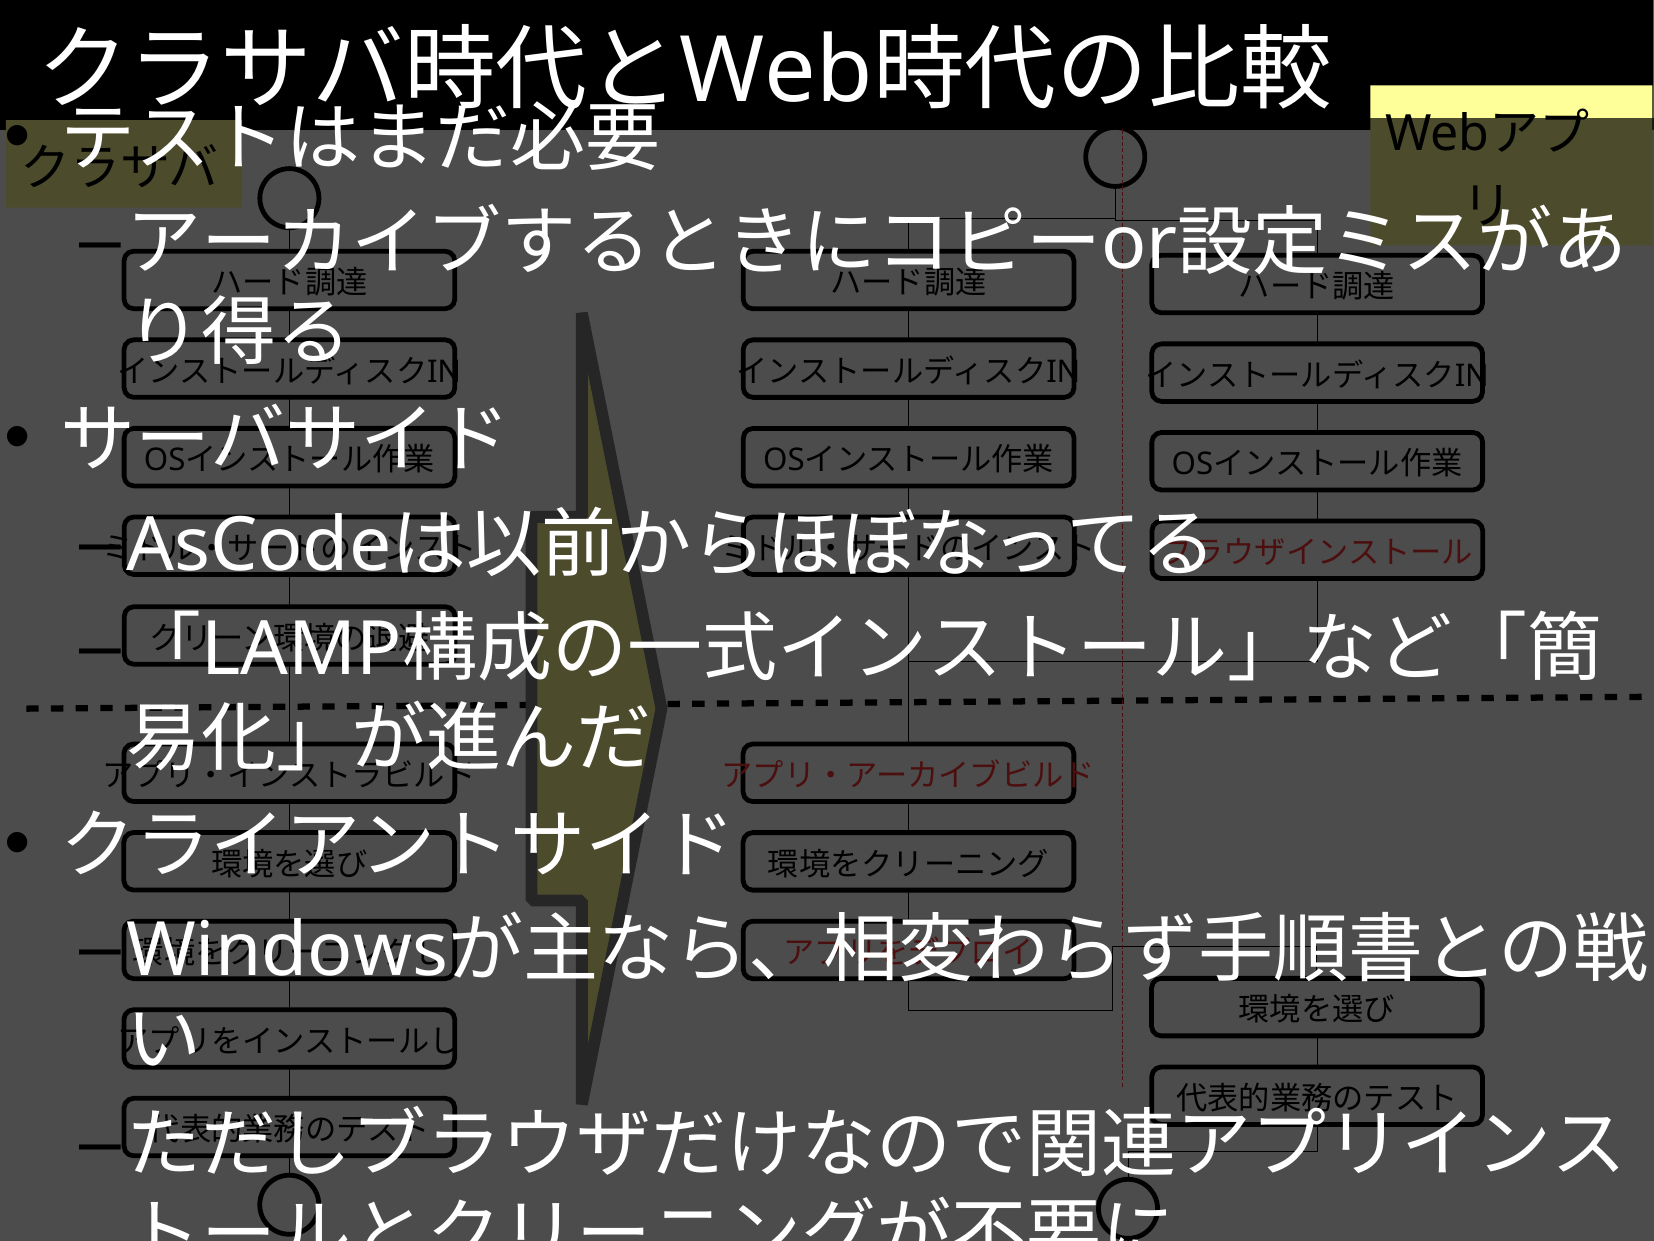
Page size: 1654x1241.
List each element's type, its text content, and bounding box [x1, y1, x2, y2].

title クラサバ時代とWeb時代の比較 [22, 0, 1653, 118]
list テストはまだ必要 アーカイブするときにコピーor設定ミスがあり得る サーバサイド AsCodeは以前からほぼなってる 「LAMP構成の一式インストール」など「簡易化」が進んだ クライアントサイド Windowsが主なら、相変わらず手順書との戦い ただしブラウザだけなので関連アプリインストールとクリーニングが不要に [0, 118, 1654, 1241]
